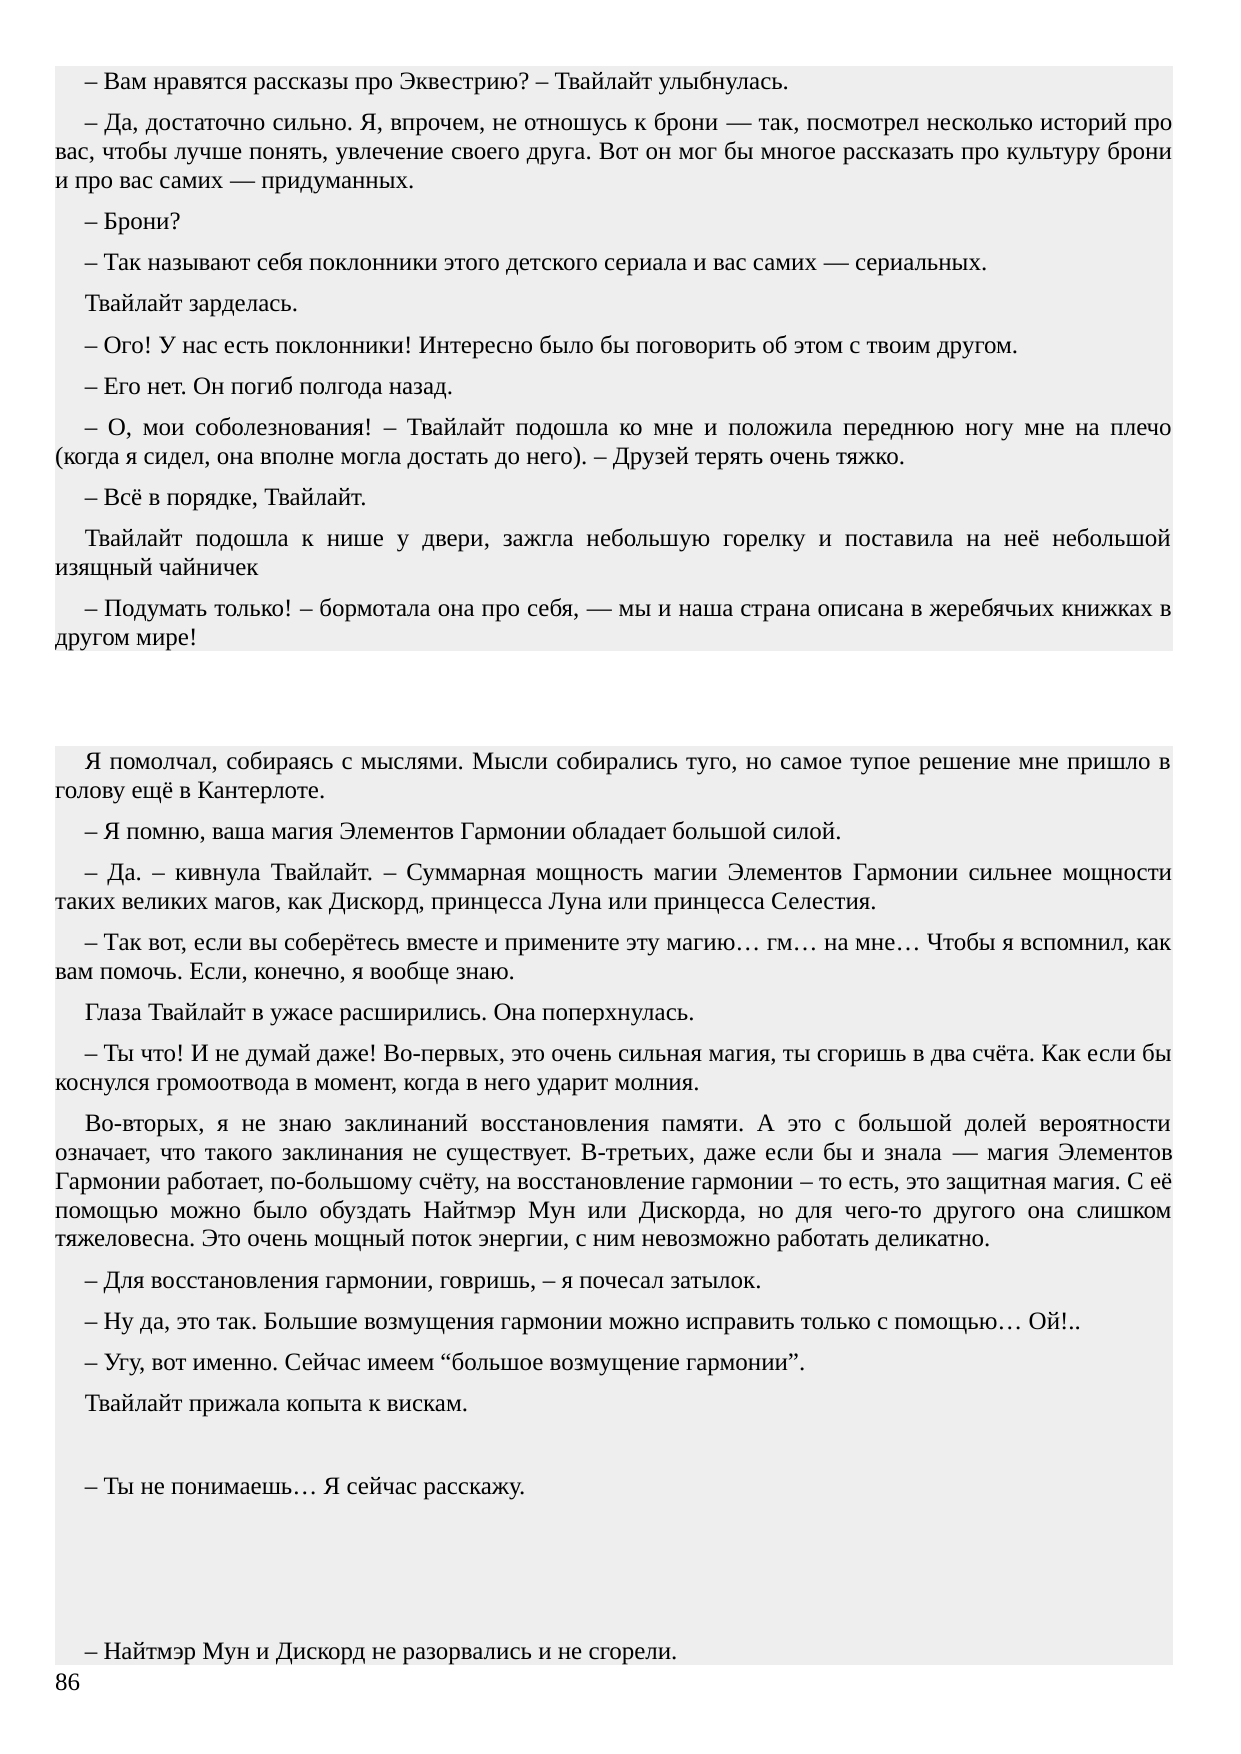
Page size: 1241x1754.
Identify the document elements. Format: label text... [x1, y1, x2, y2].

text Твайлайт прижала копыта к вискам. [55, 1388, 1173, 1417]
text Глаза Твайлайт в ужасе расширились. Она поперхнулась. [55, 997, 1173, 1026]
text – Для восстановления гармонии, говришь, – я почесал затылок. [55, 1265, 1173, 1293]
text – Так называют себя поклонники этого детского сериала и вас самих — сериальных. [55, 247, 1173, 276]
text – Его нет. Он погиб полгода назад. [55, 371, 1173, 400]
text – Ты что! И не думай даже! Во-первых, это очень сильная магия, ты сгоришь в два счёта. Как если бы коснулся громоотвода в момент, когда в него ударит молния. [55, 1038, 1173, 1096]
text – Так вот, если вы соберётесь вместе и примените эту магию… гм… на мне… Чтобы я вспомнил, как вам помочь. Если, конечно, я вообще знаю. [55, 927, 1173, 985]
text – Вам нравятся рассказы про Эквестрию? – Твайлайт улыбнулась. [55, 66, 1173, 95]
text – Найтмэр Мун и Дискорд не разорвались и не сгорели. [55, 1636, 1173, 1665]
text – О, мои соболезнования! – Твайлайт подошла ко мне и положила переднюю ногу мне на плечо (когда я сидел, она вполне могла достать до него). – Друзей терять очень тяжко. [55, 412, 1173, 470]
text – Да. – кивнула Твайлайт. – Суммарная мощность магии Элементов Гармонии сильнее мощности таких великих магов, как Дискорд, принцесса Луна или принцесса Селестия. [55, 857, 1173, 915]
text Твайлайт зарделась. [55, 288, 1173, 317]
text – Ого! У нас есть поклонники! Интересно было бы поговорить об этом с твоим другом. [55, 330, 1173, 358]
text Во-вторых, я не знаю заклинаний восстановления памяти. А это с большой долей вероятности означает, что такого заклинания не существует. В-третьих, даже если бы и знала — магия Элементов Гармонии работает, по-большому счёту, на восстановление гармонии – то есть, это защитная магия. С её помощью можно было обуздать Найтмэр Мун или Дискорда, но для чего-то другого она слишком тяжеловесна. Это очень мощный поток энергии, с ним невозможно работать деликатно. [55, 1108, 1173, 1252]
text – Угу, вот именно. Сейчас имеем “большое возмущение гармонии”. [55, 1347, 1173, 1376]
text – Подумать только! – бормотала она про себя, — мы и наша страна описана в жеребячьих книжках в другом мире! [55, 593, 1173, 651]
text – Всё в порядке, Твайлайт. [55, 482, 1173, 511]
text – Ну да, это так. Большие возмущения гармонии можно исправить только с помощью… Ой!.. [55, 1306, 1173, 1335]
text Я помолчал, собираясь с мыслями. Мысли собирались туго, но самое тупое решение мне пришло в голову ещё в Кантерлоте. [55, 746, 1173, 803]
text Твайлайт подошла к нише у двери, зажгла небольшую горелку и поставила на неё небольшой изящный чайничек [55, 523, 1173, 581]
text – Ты не понимаешь… Я сейчас расскажу. [55, 1471, 1173, 1500]
text – Я помню, ваша магия Элементов Гармонии обладает большой силой. [55, 816, 1173, 845]
text – Брони? [55, 206, 1173, 235]
text – Да, достаточно сильно. Я, впрочем, не отношусь к брони — так, посмотрел несколько историй про вас, чтобы лучше понять, увлечение своего друга. Вот он мог бы многое рассказать про культуру брони и про вас самих — придуманных. [55, 107, 1173, 193]
